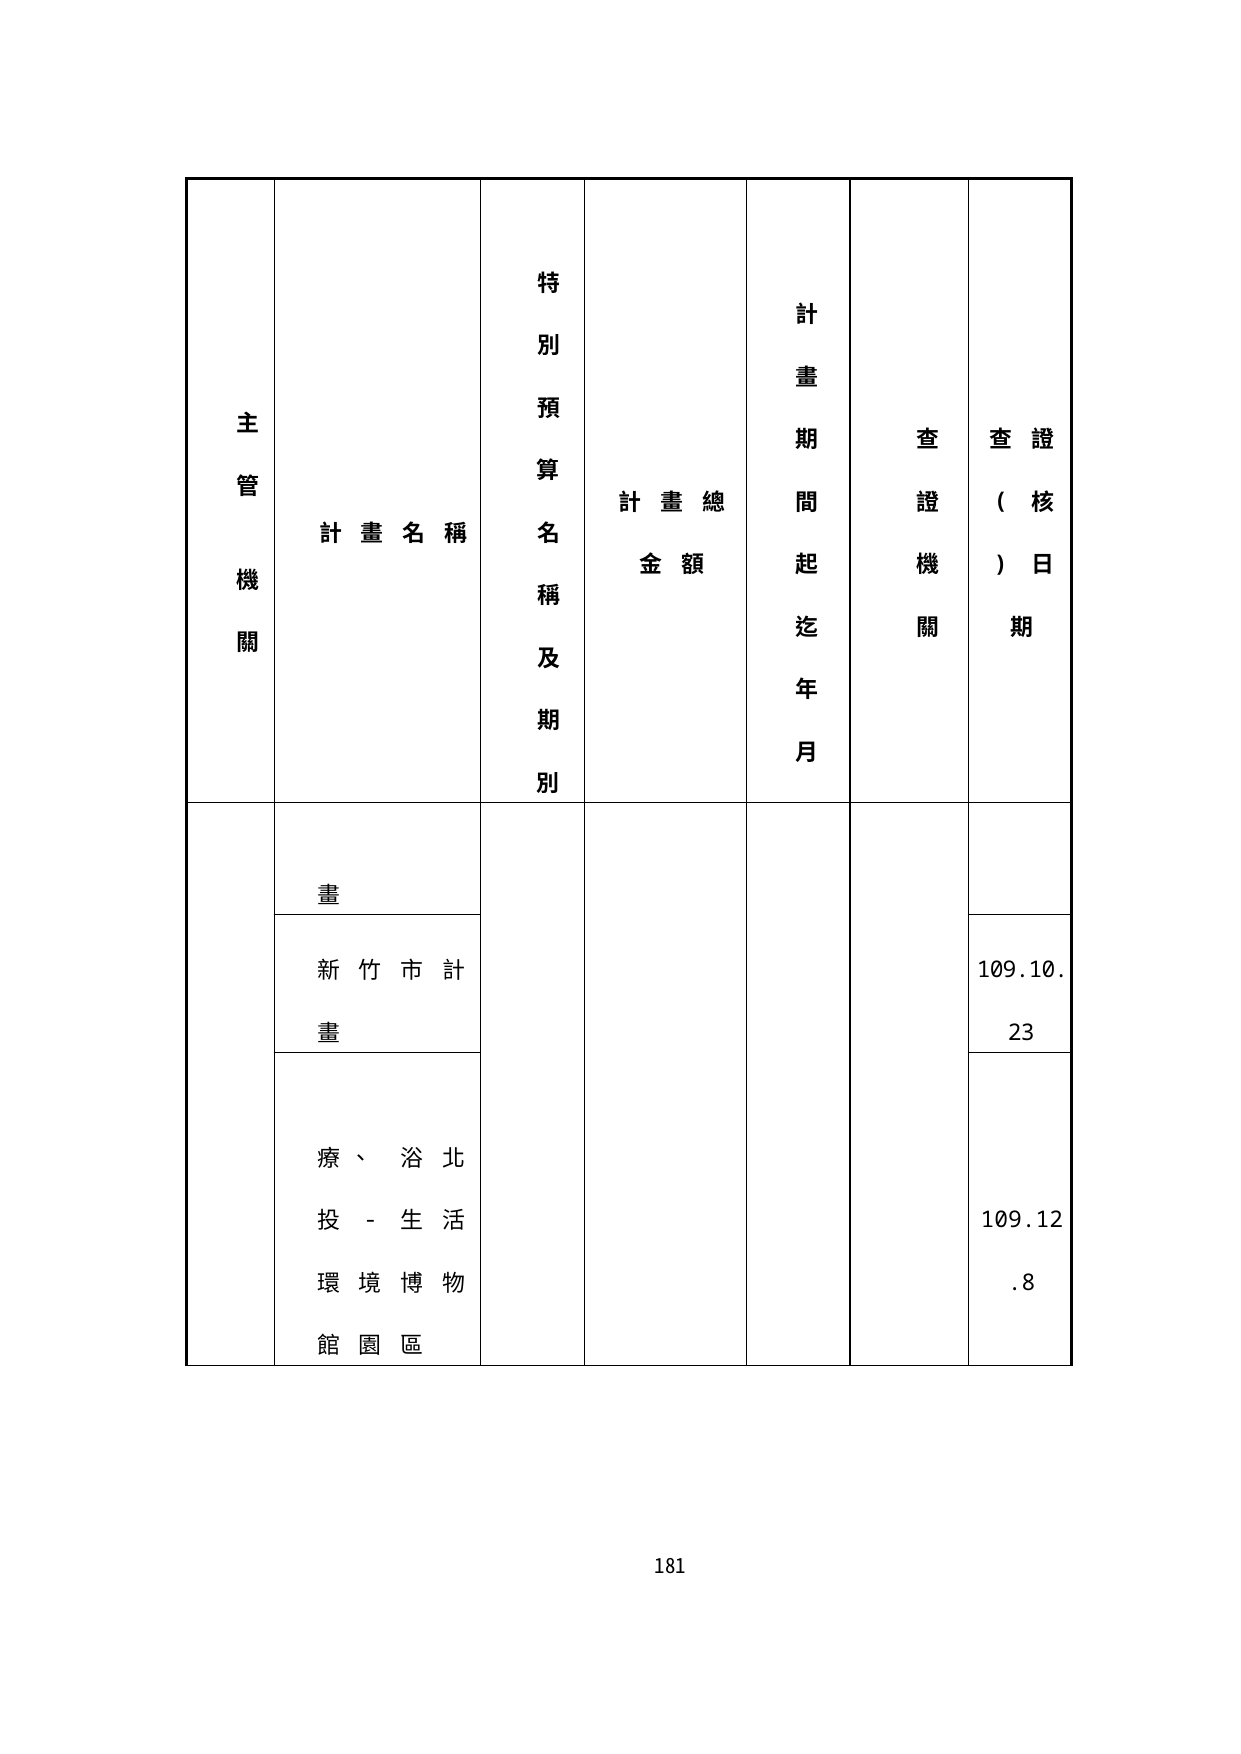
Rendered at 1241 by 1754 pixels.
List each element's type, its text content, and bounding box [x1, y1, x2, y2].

table_cell 畫 [275, 803, 480, 914]
table_cell [851, 803, 968, 1365]
table_header 查證(核)日期 [969, 180, 1070, 802]
table_header 查證機關 [851, 180, 968, 802]
table_cell 新竹市計畫 [275, 915, 480, 1052]
table_header 計畫總金額 [585, 180, 746, 802]
table_cell 療、浴北投-生活環境博物館園區 [275, 1053, 480, 1365]
table_header 特別預算 名稱及期別 [481, 180, 584, 802]
table_header 主管 機關 [188, 180, 274, 802]
table_cell 109.10.23 [969, 915, 1070, 1052]
table_cell [747, 803, 849, 1365]
table_header 計畫名稱 [275, 180, 480, 802]
table_cell [969, 803, 1070, 914]
table_cell [481, 803, 584, 1365]
table_header 計畫期間起迄年月 [747, 180, 849, 802]
table_cell [585, 803, 746, 1365]
table_cell [188, 803, 274, 1365]
table_cell 109.12.8 [969, 1053, 1070, 1365]
